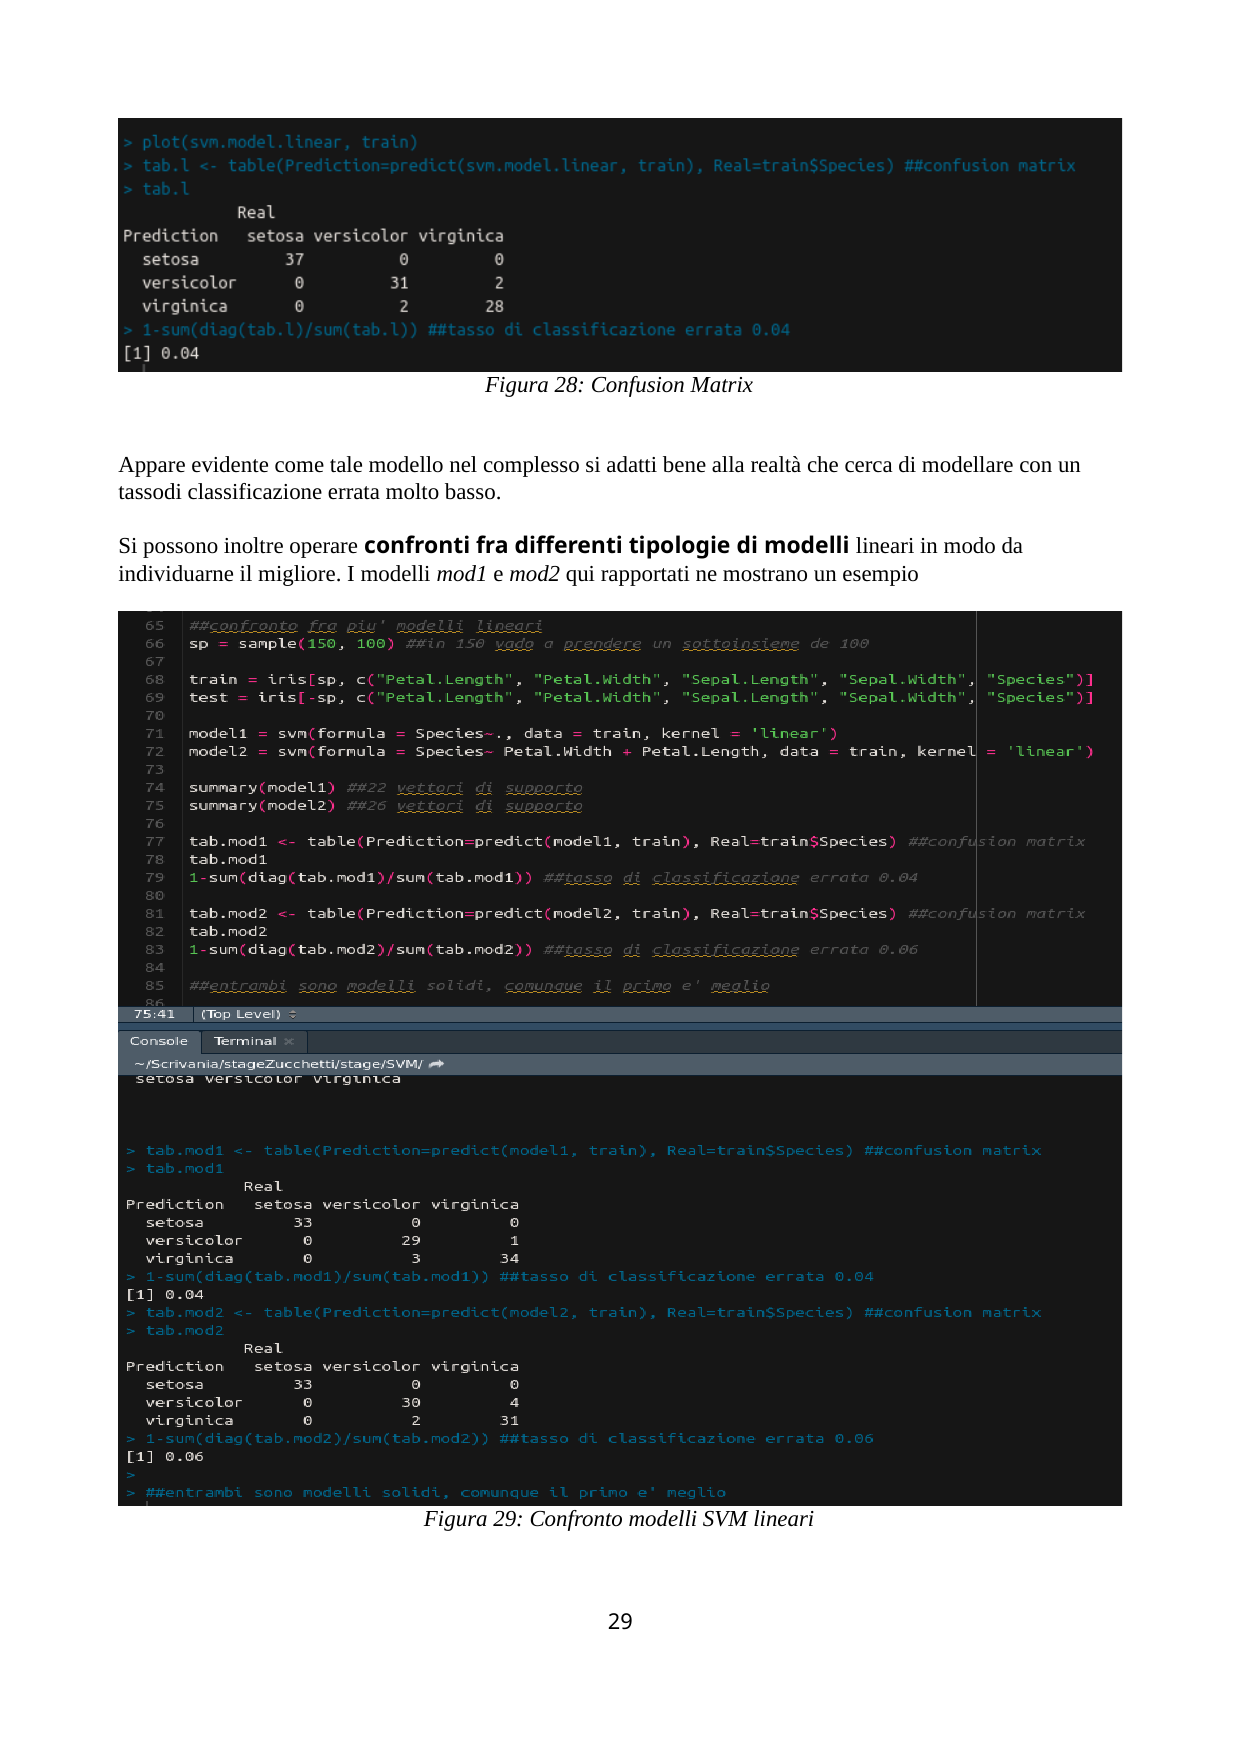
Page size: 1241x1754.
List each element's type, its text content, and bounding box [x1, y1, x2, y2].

text Appare evidente come tale modello nel complesso si adatti bene alla realtà che cerca di modellare con un tassodi classificazione errata molto basso. [118, 451, 1122, 504]
text Figura 29: Confronto modelli SVM lineari [118, 1506, 1122, 1532]
text Figura 28: Confusion Matrix [118, 372, 1122, 398]
picture [118, 118, 1123, 372]
text Si possono inoltre operare confronti fra differenti tipologie di modelli lineari in modo da individuarne il migliore. I modelli mod1 e mod2 qui rapportati ne mostrano un esempio [118, 529, 1122, 587]
picture [118, 611, 1123, 1506]
